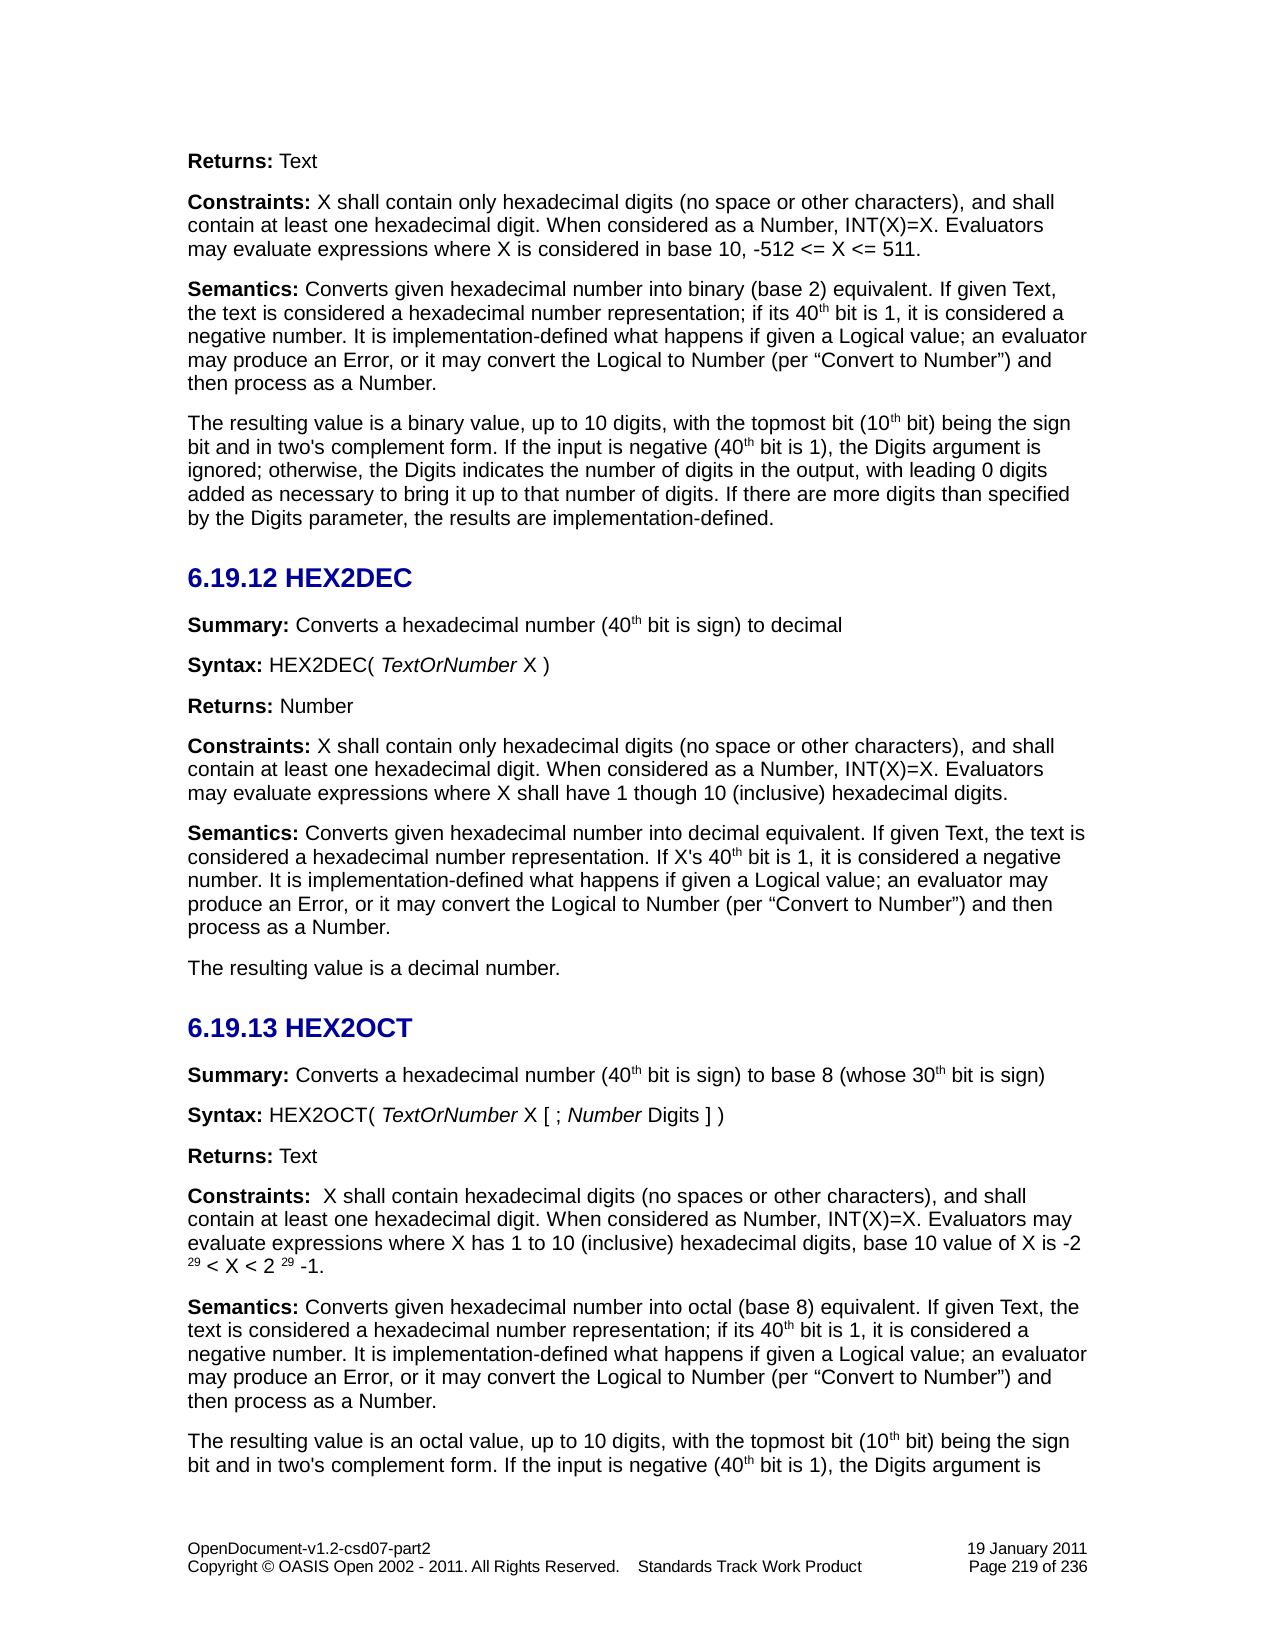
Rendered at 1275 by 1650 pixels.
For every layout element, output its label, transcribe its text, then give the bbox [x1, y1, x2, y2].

subtitle HEX2DEC [187, 563, 1088, 593]
text The resulting value is a decimal number. [187, 956, 1088, 979]
text The resulting value is an octal value, up to 10 digits, with the topmost bit (10th bit) being the sign bit and in two's complement form. If the input is negative (40th bit is 1), the Digits argument is [187, 1429, 1088, 1477]
text Constraints: X shall contain hexadecimal digits (no spaces or other characters), and shall contain at least one hexadecimal digit. When considered as Number, INT(X)=X. Evaluators may evaluate expressions where X has 1 to 10 (inclusive) hexadecimal digits, base 10 value of X is -2 29 < X < 2 29 -1. [187, 1184, 1088, 1278]
text Summary: Converts a hexadecimal number (40th bit is sign) to decimal [187, 614, 1088, 637]
text Constraints: X shall contain only hexadecimal digits (no space or other characters), and shall contain at least one hexadecimal digit. When considered as a Number, INT(X)=X. Evaluators may evaluate expressions where X shall have 1 though 10 (inclusive) hexadecimal digits. [187, 734, 1088, 805]
text The resulting value is a binary value, up to 10 digits, with the topmost bit (10th bit) being the sign bit and in two's complement form. If the input is negative (40th bit is 1), the Digits argument is ignored; otherwise, the Digits indicates the number of digits in the output, with leading 0 digits added as necessary to bring it up to that number of digits. If there are more digits than specified by the Digits parameter, the results are implementation-defined. [187, 412, 1088, 529]
text Syntax: HEX2DEC( TextOrNumber X ) [187, 654, 1088, 677]
text Summary: Converts a hexadecimal number (40th bit is sign) to base 8 (whose 30th bit is sign) [187, 1064, 1088, 1087]
text Semantics: Converts given hexadecimal number into binary (base 2) equivalent. If given Text, the text is considered a hexadecimal number representation; if its 40th bit is 1, it is considered a negative number. It is implementation-defined what happens if given a Logical value; an evaluator may produce an Error, or it may convert the Logical to Number (per “Convert to Number”) and then process as a Number. [187, 277, 1088, 395]
text Returns: Text [187, 1144, 1088, 1168]
text Semantics: Converts given hexadecimal number into decimal equivalent. If given Text, the text is considered a hexadecimal number representation. If X's 40th bit is 1, it is considered a negative number. It is implementation-defined what happens if given a Logical value; an evaluator may produce an Error, or it may convert the Logical to Number (per “Convert to Number”) and then process as a Number. [187, 822, 1088, 939]
text Syntax: HEX2OCT( TextOrNumber X [ ; Number Digits ] ) [187, 1104, 1088, 1127]
text Semantics: Converts given hexadecimal number into octal (base 8) equivalent. If given Text, the text is considered a hexadecimal number representation; if its 40th bit is 1, it is considered a negative number. It is implementation-defined what happens if given a Logical value; an evaluator may produce an Error, or it may convert the Logical to Number (per “Convert to Number”) and then process as a Number. [187, 1295, 1088, 1413]
text Constraints: X shall contain only hexadecimal digits (no space or other characters), and shall contain at least one hexadecimal digit. When considered as a Number, INT(X)=X. Evaluators may evaluate expressions where X is considered in base 10, -512 <= X <= 511. [187, 190, 1088, 261]
subtitle HEX2OCT [187, 1013, 1088, 1043]
text Returns: Number [187, 694, 1088, 718]
text Returns: Text [187, 150, 1088, 173]
